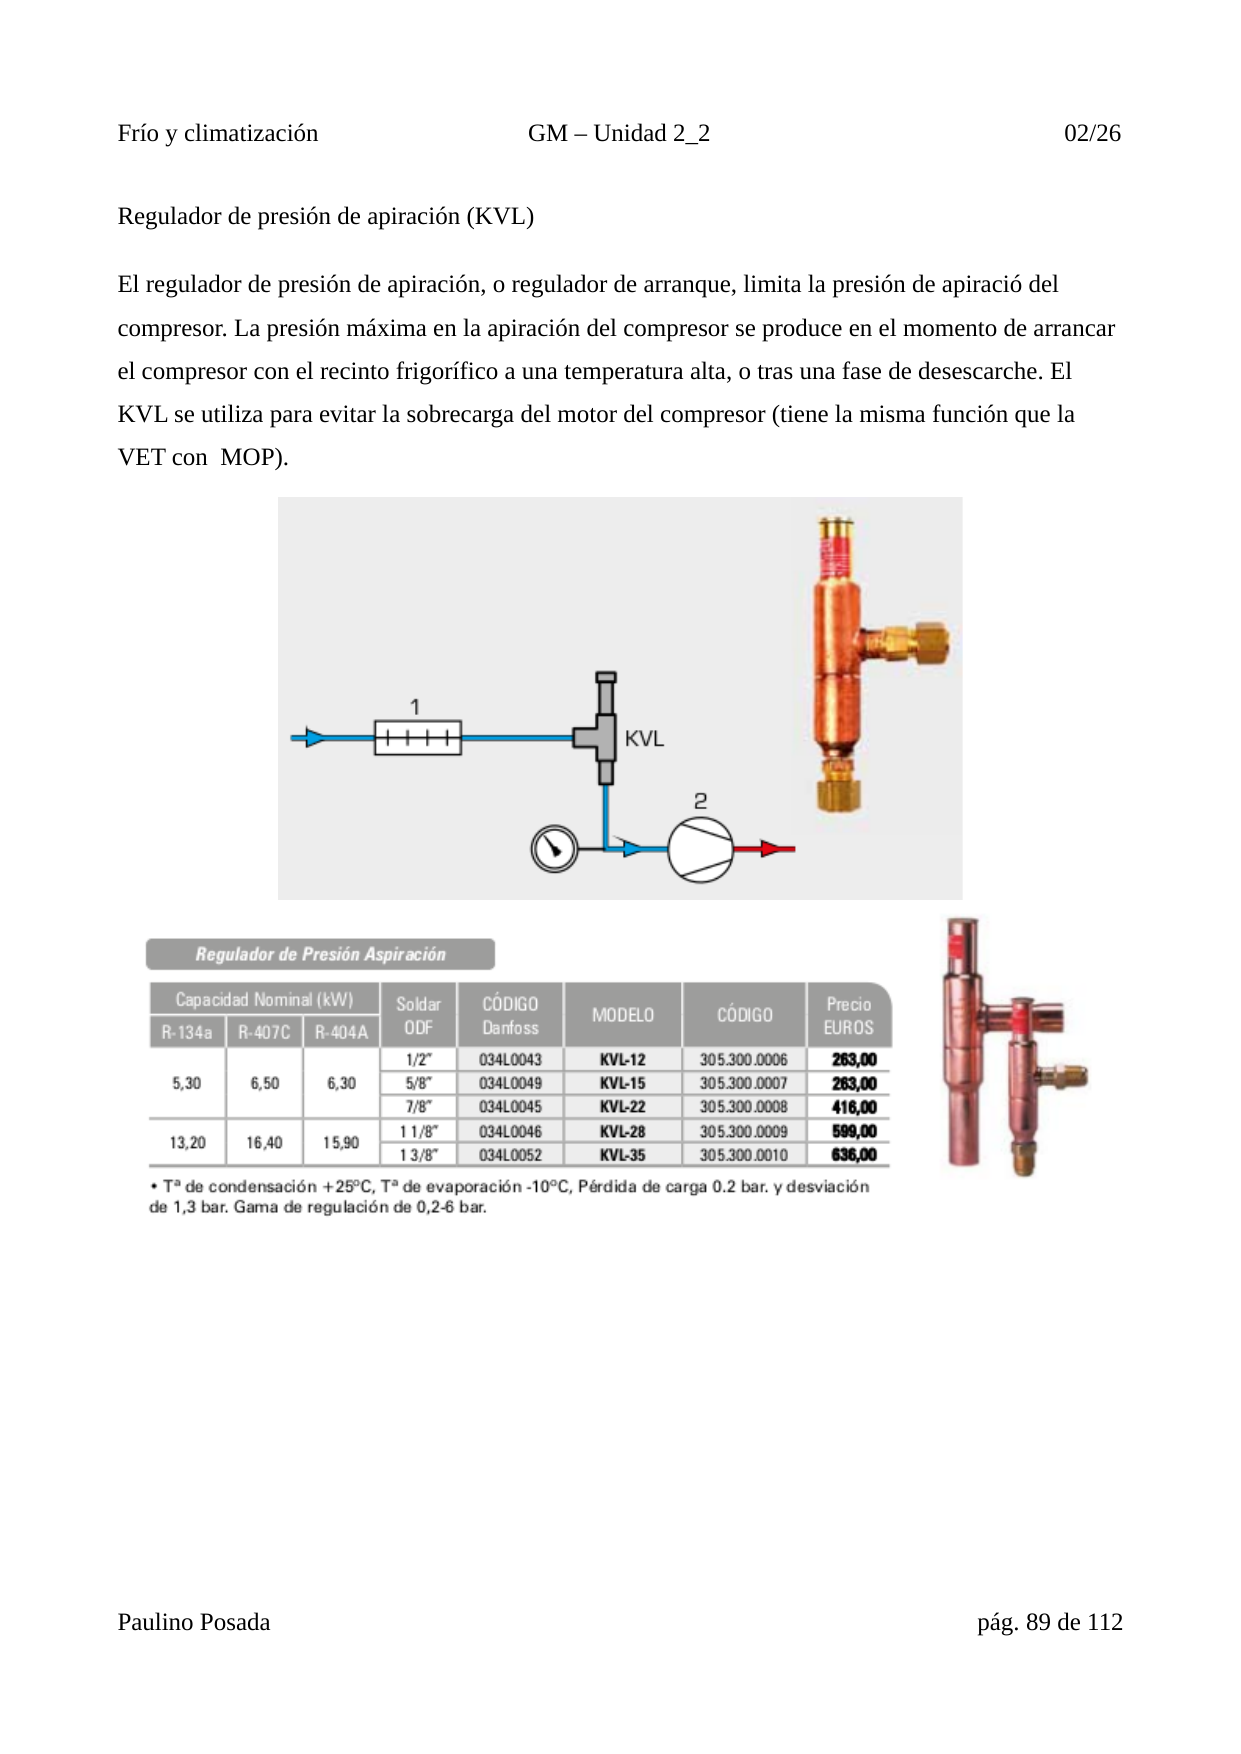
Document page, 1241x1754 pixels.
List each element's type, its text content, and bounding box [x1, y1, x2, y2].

picture [140, 906, 1100, 1230]
picture [278, 497, 963, 900]
text Regulador de presión de apiración (KVL) [117, 201, 1123, 230]
text El regulador de presión de apiración, o regulador de arranque, limita la presión de apiració del compresor. La presión máxima en la apiración del compresor se produce en el momento de arrancar el compresor con el recinto frigorífico a una temperatura alta, o tras una fase de desescarche. El KVL se utiliza para evitar la sobrecarga del motor del compresor (tiene la misma función que la VET con MOP). [117, 269, 1123, 471]
